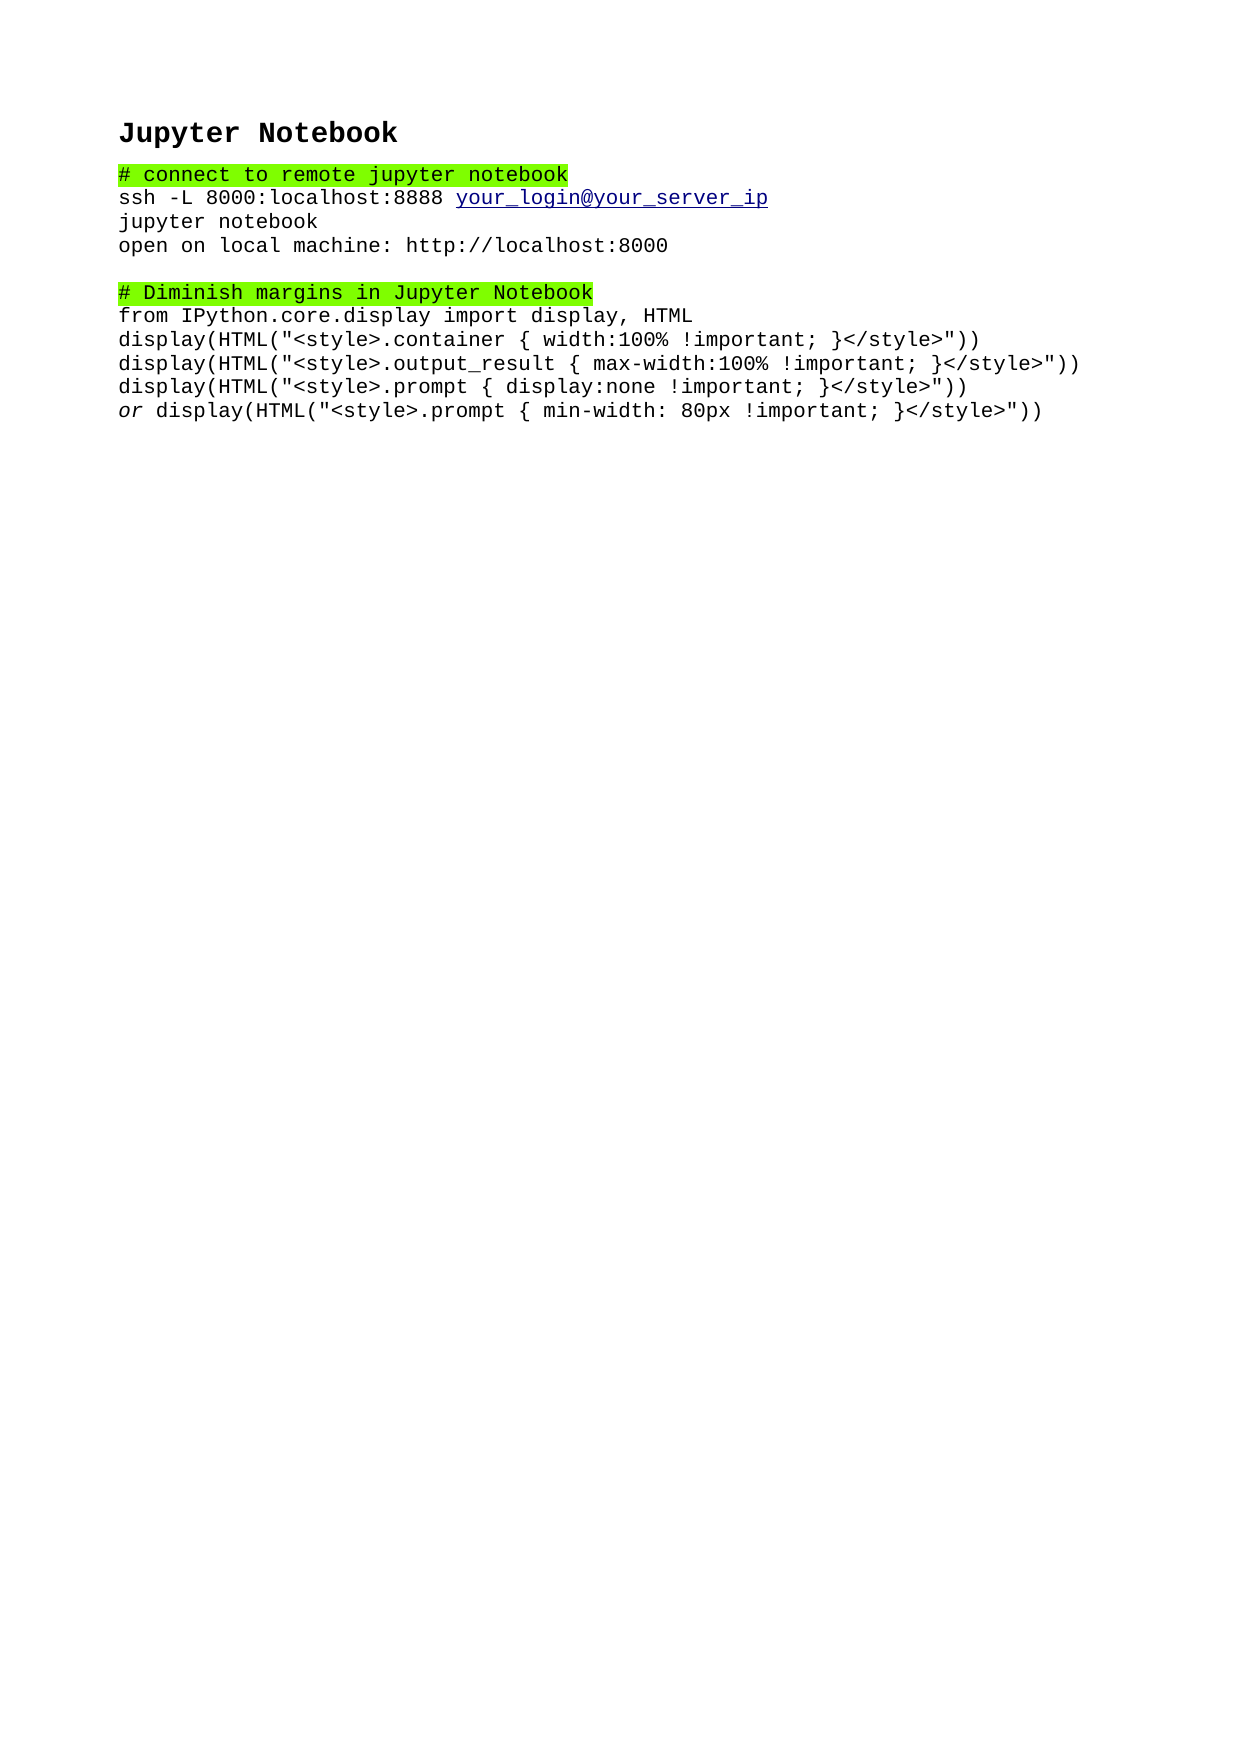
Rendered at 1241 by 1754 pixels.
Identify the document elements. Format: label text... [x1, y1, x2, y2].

text display(HTML("<style>.container { width:100% !important; }</style>")) [118, 329, 1122, 353]
text display(HTML("<style>.prompt { display:none !important; }</style>")) [118, 376, 1122, 400]
text ssh -L 8000:localhost:8888 your_login@your_server_ip [118, 187, 1122, 211]
text jupyter notebook [118, 211, 1122, 234]
text # connect to remote jupyter notebook [118, 164, 1122, 187]
text or display(HTML("<style>.prompt { min-width: 80px !important; }</style>")) [118, 400, 1122, 424]
text display(HTML("<style>.output_result { max-width:100% !important; }</style>")) [118, 353, 1122, 376]
text open on local machine: http://localhost:8000 [118, 234, 1122, 258]
subtitle Jupyter Notebook [118, 118, 1122, 151]
text # Diminish margins in Jupyter Notebook [118, 282, 1122, 306]
text from IPython.core.display import display, HTML [118, 306, 1122, 329]
